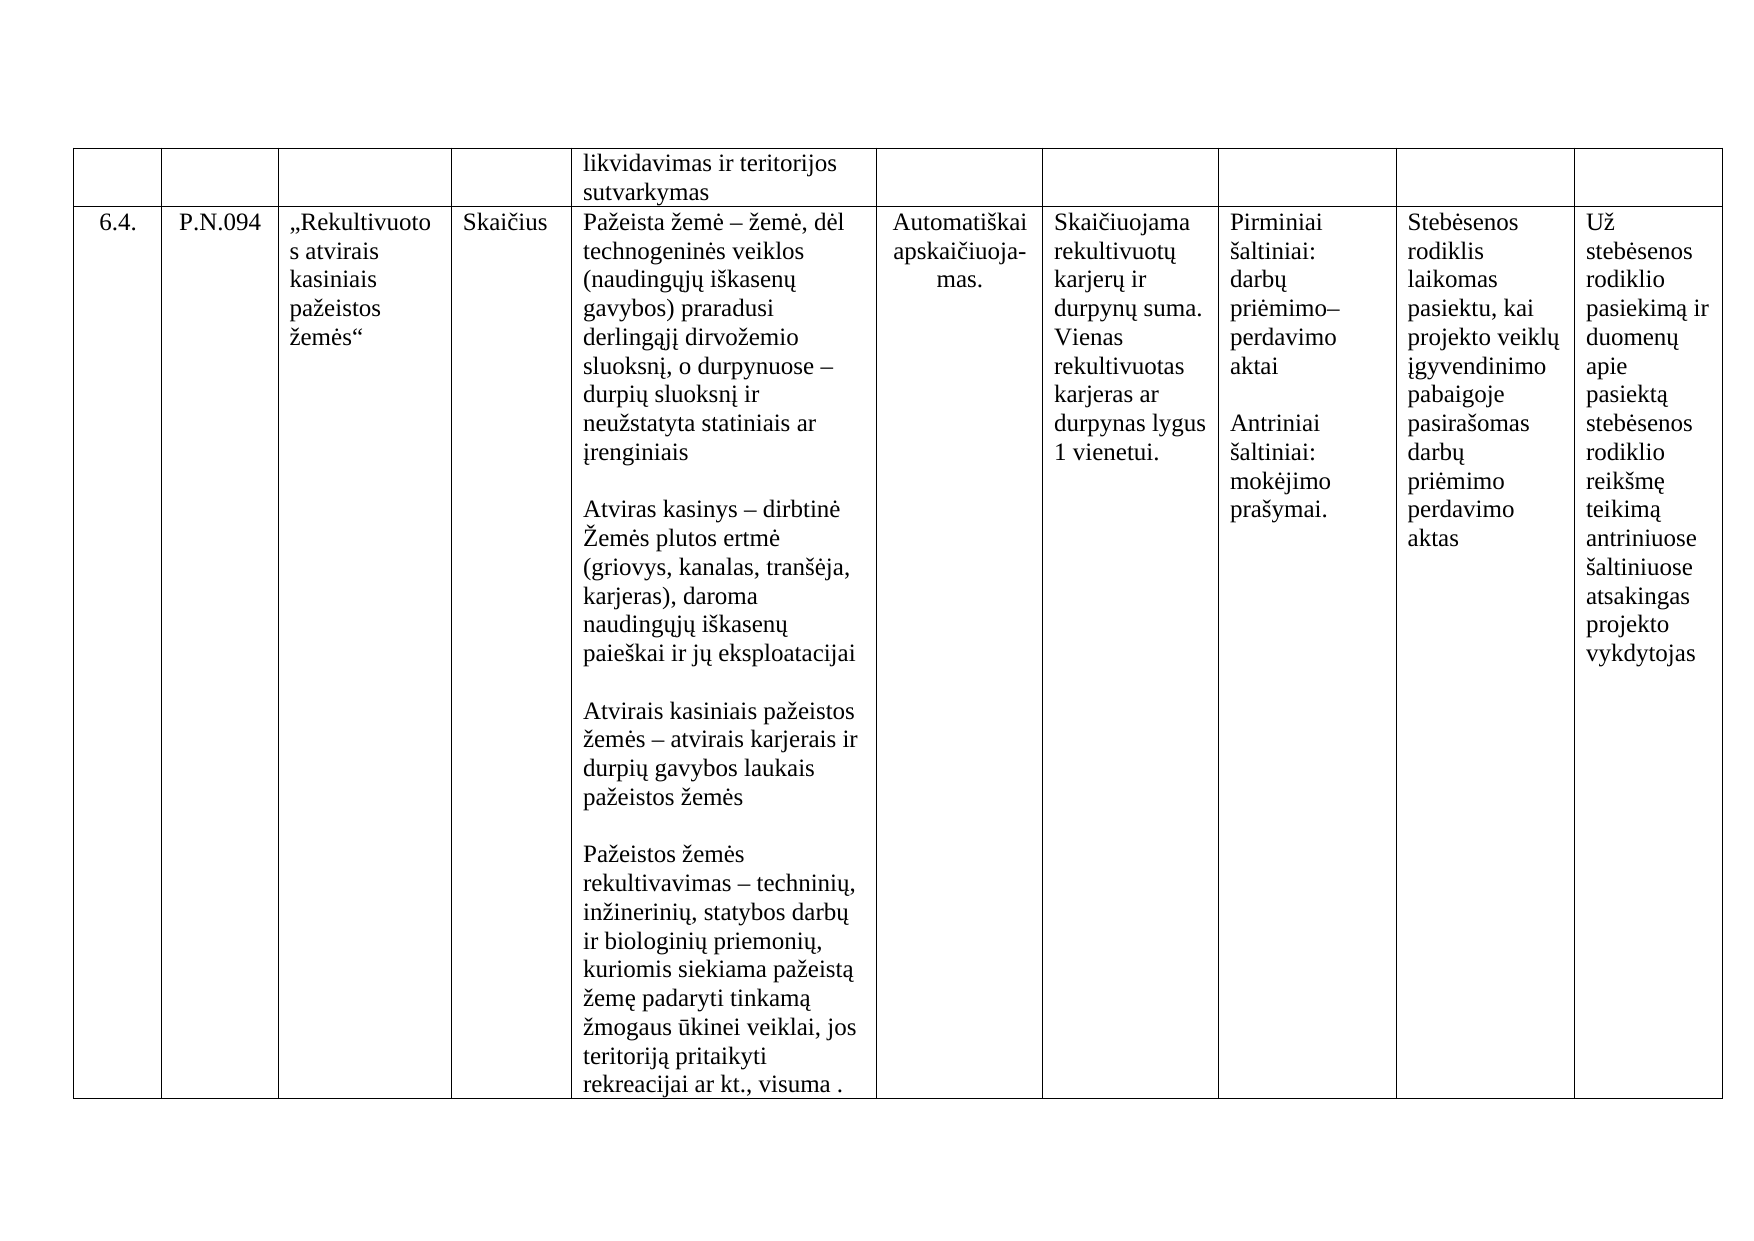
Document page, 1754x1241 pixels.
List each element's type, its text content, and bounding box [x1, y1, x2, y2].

table_cell Skaičiuojama rekultivuotų karjerų ir durpynų suma. Vienas rekultivuotas karjeras ar durpynas lygus 1 vienetui. [1043, 207, 1218, 1098]
table_cell Pažeista žemė – žemė, dėl technogeninės veiklos (naudingųjų iškasenų gavybos) praradusi derlingąjį dirvožemio sluoksnį, o durpynuose – durpių sluoksnį ir neužstatyta statiniais ar įrenginiais Atviras kasinys – dirbtinė Žemės plutos ertmė (griovys, kanalas, tranšėja, karjeras), daroma naudingųjų iškasenų paieškai ir jų eksploatacijai Atvirais kasiniais pažeistos žemės – atvirais karjerais ir durpių gavybos laukais pažeistos žemės Pažeistos žemės rekultivavimas – techninių, inžinerinių, statybos darbų ir biologinių priemonių, kuriomis siekiama pažeistą žemę padaryti tinkamą žmogaus ūkinei veiklai, jos teritoriją pritaikyti rekreacijai ar kt., visuma . [572, 207, 876, 1098]
table_cell likvidavimas ir teritorijos sutvarkymas [572, 149, 876, 206]
table_cell [877, 149, 1042, 206]
table_cell [1219, 149, 1396, 206]
table_cell Automatiškai apskaičiuoja-mas. [877, 207, 1042, 1098]
table_cell Pirminiai šaltiniai: darbų priėmimo–perdavimo aktai Antriniai šaltiniai: mokėjimo prašymai. [1219, 207, 1396, 1098]
table_cell Stebėsenos rodiklis laikomas pasiektu, kai projekto veiklų įgyvendinimo pabaigoje pasirašomas darbų priėmimo perdavimo aktas [1397, 207, 1574, 1098]
table_cell [1575, 149, 1722, 206]
table_cell [1723, 206, 1728, 1098]
table_cell Skaičius [452, 207, 571, 1098]
table_cell [74, 149, 161, 206]
table_cell [1043, 149, 1218, 206]
table_cell 6.4. [74, 207, 161, 1098]
table_cell [279, 149, 451, 206]
table_cell [452, 149, 571, 206]
table_cell [1397, 149, 1574, 206]
table_cell Už stebėsenos rodiklio pasiekimą ir duomenų apie pasiektą stebėsenos rodiklio reikšmę teikimą antriniuose šaltiniuose atsakingas projekto vykdytojas [1575, 207, 1722, 1098]
table_cell [162, 149, 278, 206]
table_cell „Rekultivuotos atvirais kasiniais pažeistos žemės“ [279, 207, 451, 1098]
table_cell P.N.094 [162, 207, 278, 1098]
table_cell [1723, 148, 1728, 206]
